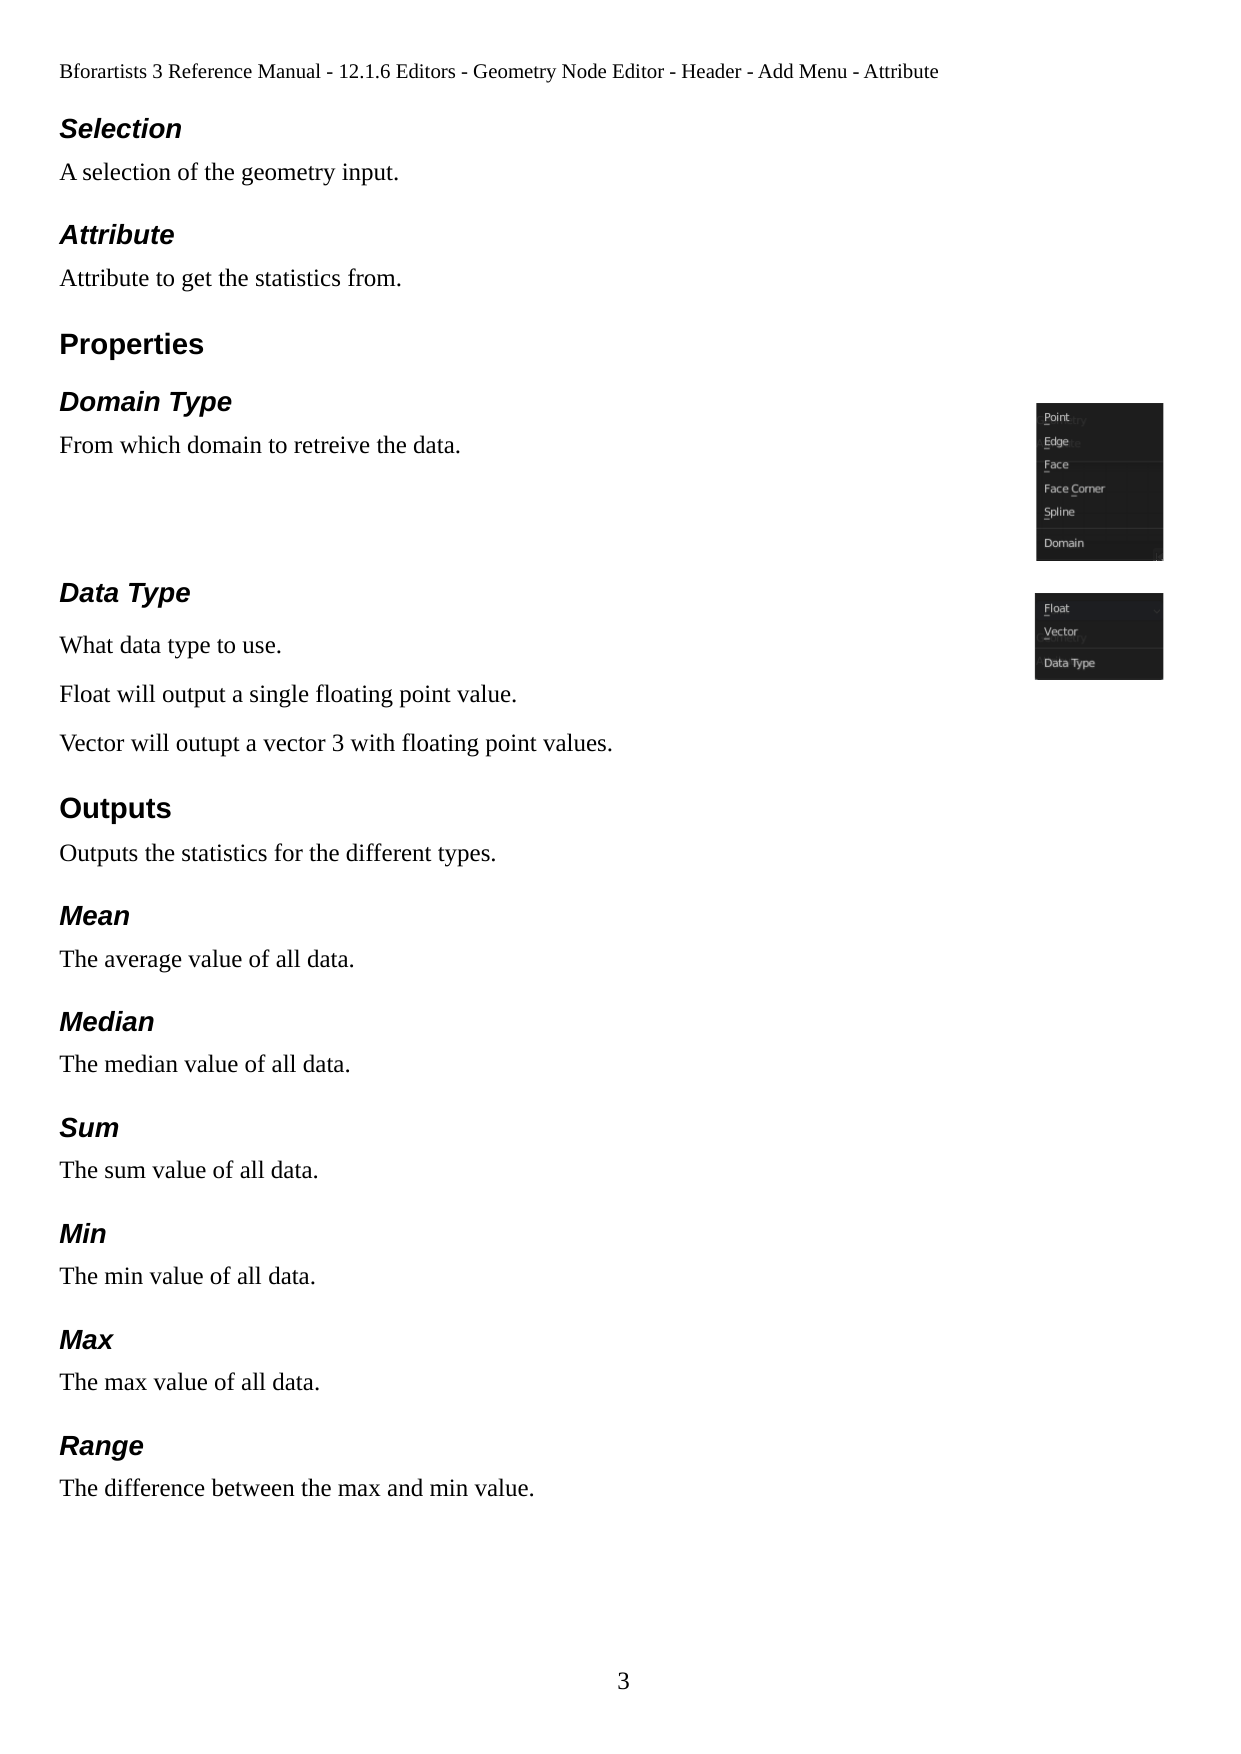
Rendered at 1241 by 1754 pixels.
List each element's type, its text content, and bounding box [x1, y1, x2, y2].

picture [1036, 403, 1164, 561]
subtitle Domain Type [59, 385, 1181, 417]
subtitle Min [59, 1217, 1181, 1249]
text [1164, 630, 1181, 658]
text Data Type [59, 577, 1181, 609]
subtitle Range [59, 1429, 1181, 1461]
text Attribute to get the statistics from. [59, 263, 1181, 292]
text The median value of all data. [59, 1049, 1181, 1078]
text The difference between the max and min value. [59, 1473, 1181, 1502]
subtitle Attribute [59, 218, 1181, 250]
text The average value of all data. [59, 944, 1181, 972]
text Float will output a single floating point value. [59, 679, 1181, 707]
text What data type to use. [59, 630, 1034, 658]
text A selection of the geometry input. [59, 157, 1181, 186]
text The sum value of all data. [59, 1156, 1181, 1184]
text Outputs the statistics for the different types. [59, 838, 1181, 866]
subtitle Outputs [59, 791, 1181, 825]
text The max value of all data. [59, 1367, 1181, 1396]
text Vector will outupt a vector 3 with floating point values. [59, 728, 1181, 757]
picture [1034, 593, 1164, 680]
subtitle Properties [59, 327, 1181, 360]
subtitle Sum [59, 1111, 1181, 1143]
text The min value of all data. [59, 1261, 1181, 1290]
subtitle Mean [59, 899, 1181, 931]
subtitle Max [59, 1323, 1181, 1355]
subtitle Median [59, 1005, 1181, 1037]
text From which domain to retreive the data. [59, 430, 1036, 458]
subtitle Selection [59, 113, 1181, 144]
